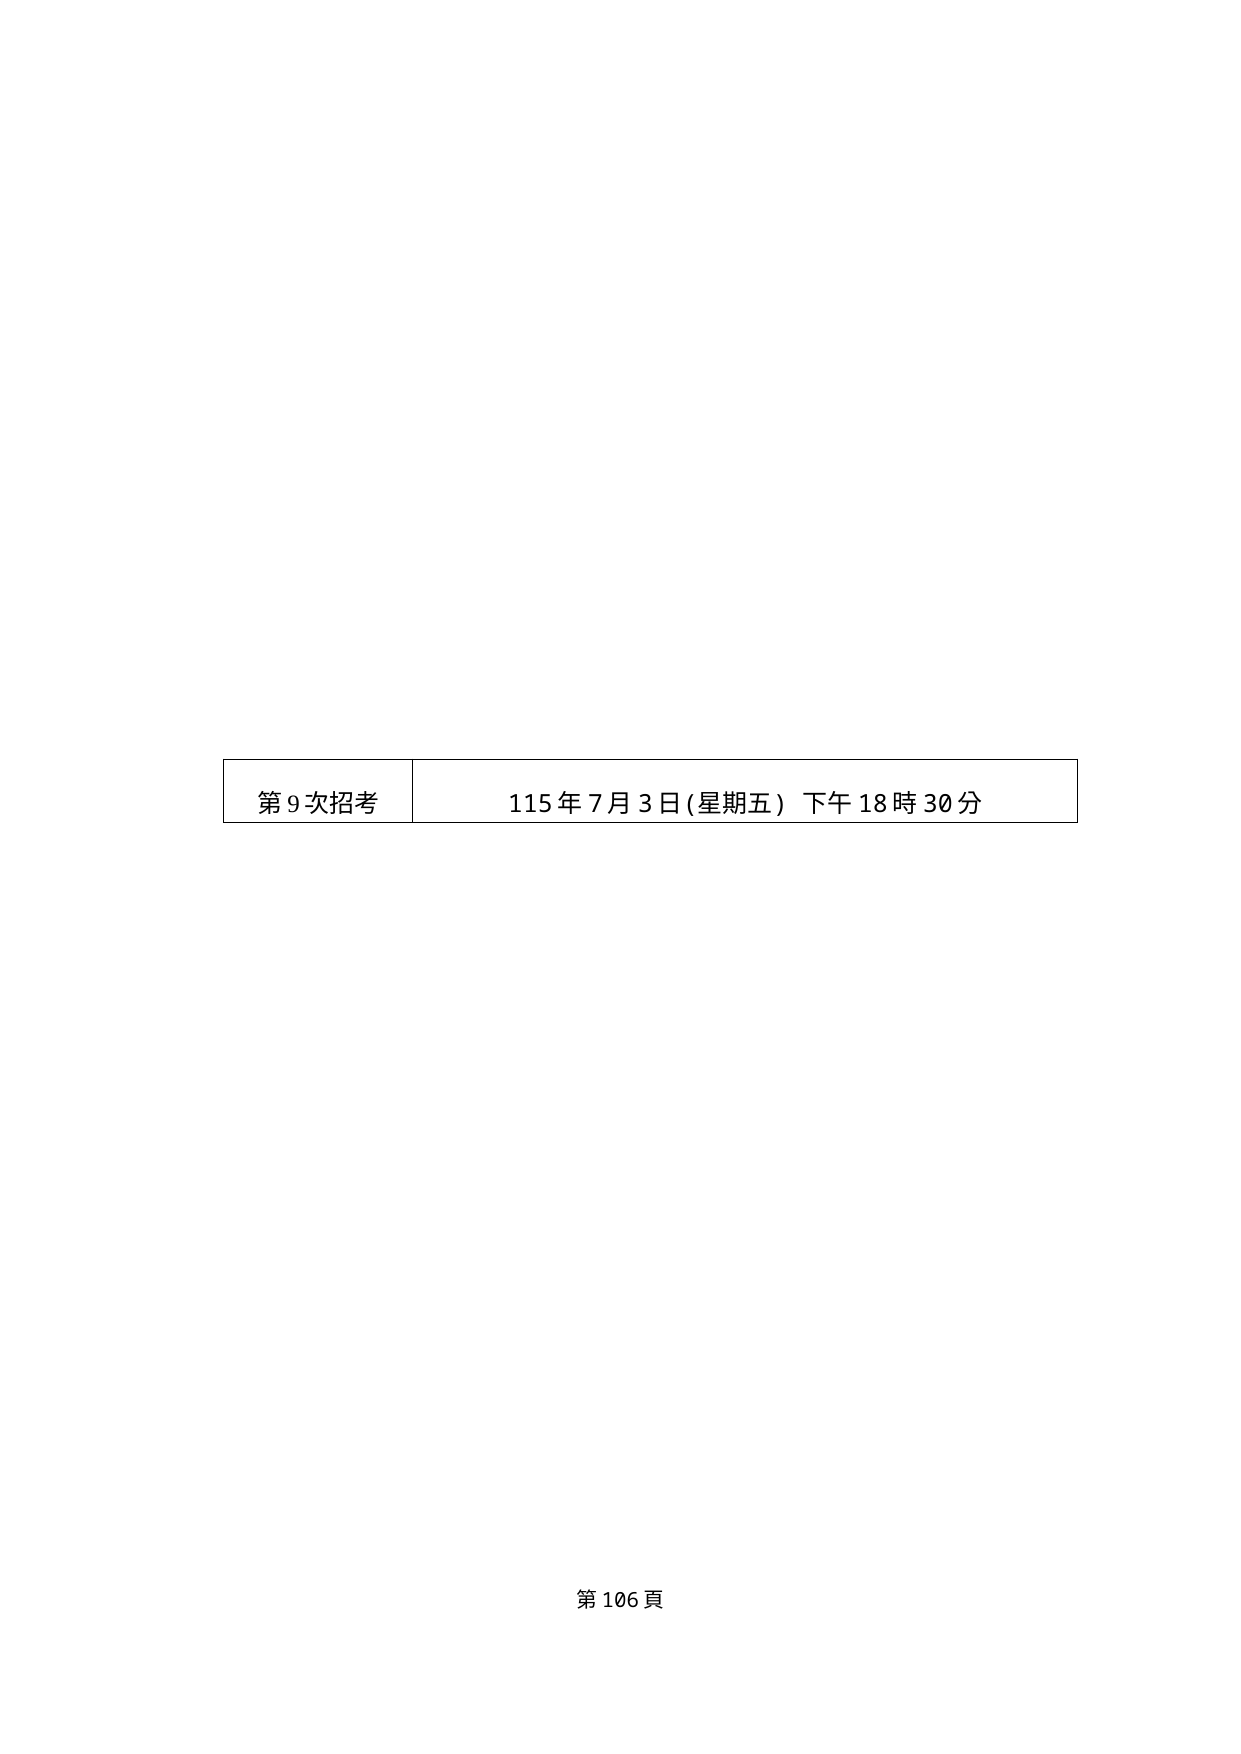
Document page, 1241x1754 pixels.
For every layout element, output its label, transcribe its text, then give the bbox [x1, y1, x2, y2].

table_cell 第9次招考 [224, 760, 412, 822]
table_cell 115年7月3日(星期五) 下午18時30分 [413, 760, 1077, 822]
